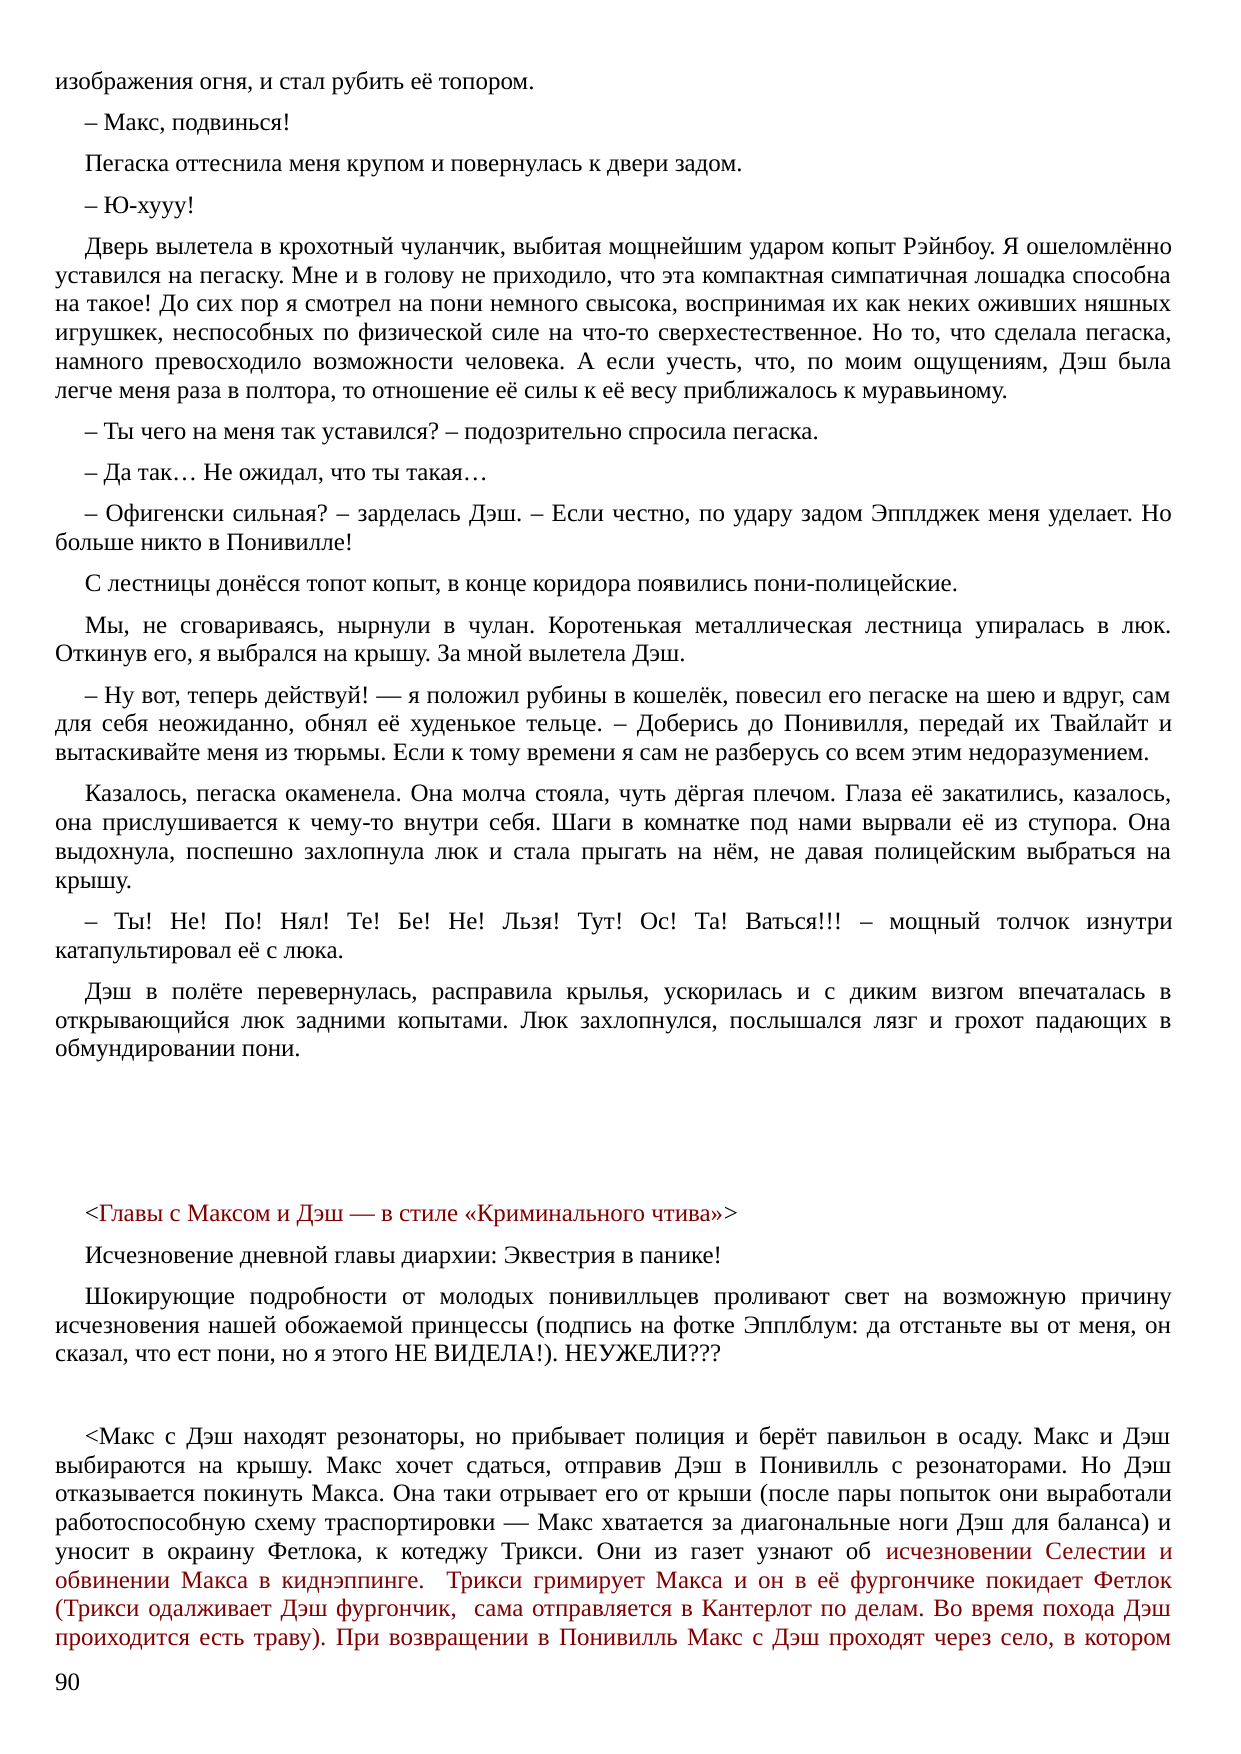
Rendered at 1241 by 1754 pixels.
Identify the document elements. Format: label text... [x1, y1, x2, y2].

text – Ты чего на меня так уставился? – подозрительно спросила пегаска. [55, 416, 1173, 445]
text Шокирующие подробности от молодых понивилльцев проливают свет на возможную причину исчезновения нашей обожаемой принцессы (подпись на фотке Эпплблум: да отстаньте вы от меня, он сказал, что ест пони, но я этого НЕ ВИДЕЛА!). НЕУЖЕЛИ??? [55, 1281, 1173, 1367]
text – Ну вот, теперь действуй! — я положил рубины в кошелёк, повесил его пегаске на шею и вдруг, сам для себя неожиданно, обнял её худенькое тельце. – Доберись до Понивилля, передай их Твайлайт и вытаскивайте меня из тюрьмы. Если к тому времени я сам не разберусь со всем этим недоразумением. [55, 680, 1173, 766]
text Исчезновение дневной главы диархии: Эквестрия в панике! [55, 1240, 1173, 1268]
text изображения огня, и стал рубить её топором. [55, 66, 1173, 95]
text – Ю-хууу! [55, 190, 1173, 218]
text – Да так… Не ожидал, что ты такая… [55, 457, 1173, 486]
text Дверь вылетела в крохотный чуланчик, выбитая мощнейшим ударом копыт Рэйнбоу. Я ошеломлённо уставился на пегаску. Мне и в голову не приходило, что эта компактная симпатичная лошадка способна на такое! До сих пор я смотрел на пони немного свысока, воспринимая их как неких оживших няшных игрушкек, неспособных по физической силе на что-то сверхестественное. Но то, что сделала пегаска, намного превосходило возможности человека. А если учесть, что, по моим ощущениям, Дэш была легче меня раза в полтора, то отношение её силы к её весу приближалось к муравьиному. [55, 231, 1173, 403]
text – Ты! Не! По! Нял! Те! Бе! Не! Льзя! Тут! Ос! Та! Ваться!!! – мощный толчок изнутри катапультировал её с люка. [55, 906, 1173, 963]
text – Офигенски сильная? – зарделась Дэш. – Если честно, по удару задом Эпплджек меня уделает. Но больше никто в Понивилле! [55, 498, 1173, 556]
text Казалось, пегаска окаменела. Она молча стояла, чуть дёргая плечом. Глаза её закатились, казалось, она прислушивается к чему-то внутри себя. Шаги в комнатке под нами вырвали её из ступора. Она выдохнула, поспешно захлопнула люк и стала прыгать на нём, не давая полицейским выбраться на крышу. [55, 778, 1173, 893]
text Пегаска оттеснила меня крупом и повернулась к двери задом. [55, 148, 1173, 177]
text С лестницы донёсся топот копыт, в конце коридора появились пони-полицейские. [55, 568, 1173, 597]
text – Макс, подвинься! [55, 107, 1173, 136]
text Мы, не сговариваясь, нырнули в чулан. Коротенькая металлическая лестница упиралась в люк. Откинув его, я выбрался на крышу. За мной вылетела Дэш. [55, 610, 1173, 667]
text <Макс с Дэш находят резонаторы, но прибывает полиция и берёт павильон в осаду. Макс и Дэш выбираются на крышу. Макс хочет сдаться, отправив Дэш в Понивилль с резонаторами. Но Дэш отказывается покинуть Макса. Она таки отрывает его от крыши (после пары попыток они выработали работоспособную схему траспортировки — Макс хватается за диагональные ноги Дэш для баланса) и уносит в окраину Фетлока, к котеджу Трикси. Они из газет узнают об исчезновении Селестии и обвинении Макса в киднэппинге. Трикси гримирует Макса и он в её фургончике покидает Фетлок (Трикси одалживает Дэш фургончик, сама отправляется в Кантерлот по делам. Во время похода Дэш проиходится есть траву). При возвращении в Понивилль Макс с Дэш проходят через село, в котором [55, 1421, 1173, 1651]
text Дэш в полёте перевернулась, расправила крылья, ускорилась и с диким визгом впечаталась в открывающийся люк задними копытами. Люк захлопнулся, послышался лязг и грохот падающих в обмундировании пони. [55, 976, 1173, 1062]
text <Главы с Максом и Дэш — в стиле «Криминального чтива»> [55, 1198, 1173, 1227]
